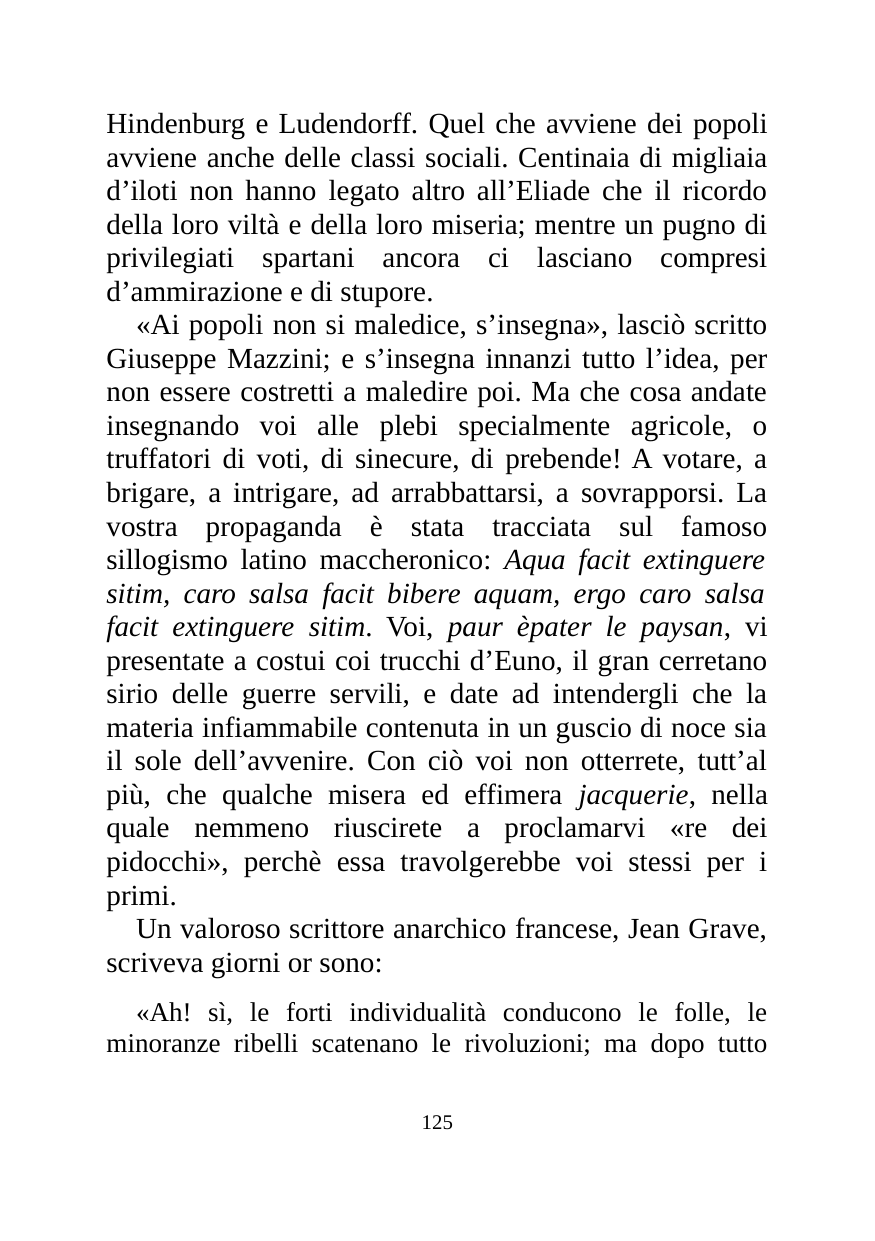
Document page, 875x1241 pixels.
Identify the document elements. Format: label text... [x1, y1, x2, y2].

text «Ah! sì, le forti individualità conducono le folle, le minoranze ribelli scatenano le rivoluzioni; ma dopo tutto [106, 996, 768, 1058]
text «Ai popoli non si maledice, s’insegna», lasciò scritto Giuseppe Mazzini; e s’insegna innanzi tutto l’idea, per non essere costretti a maledire poi. Ma che cosa andate insegnando voi alle plebi specialmente agricole, o truffatori di voti, di sinecure, di prebende! A votare, a brigare, a intrigare, ad arrabbattarsi, a sovrapporsi. La vostra propaganda è stata tracciata sul famoso sillogismo latino maccheronico: Aqua facit extinguere sitim, caro salsa facit bibere aquam, ergo caro salsa facit extinguere sitim. Voi, paur èpater le paysan, vi presentate a costui coi trucchi d’Euno, il gran cerretano sirio delle guerre servili, e date ad intendergli che la materia infiammabile contenuta in un guscio di noce sia il sole dell’avvenire. Con ciò voi non otterrete, tutt’al più, che qualche misera ed effimera jacquerie, nella quale nemmeno riuscirete a proclamarvi «re dei pidocchi», perchè essa travolgerebbe voi stessi per i primi. [106, 307, 768, 911]
text Hindenburg e Ludendorff. Quel che avviene dei popoli avviene anche delle classi sociali. Centinaia di migliaia d’iloti non hanno legato altro all’Eliade che il ricordo della loro viltà e della loro miseria; mentre un pugno di privilegiati spartani ancora ci lasciano compresi d’ammirazione e di stupore. [106, 106, 768, 307]
text Un valoroso scrittore anarchico francese, Jean Grave, scriveva giorni or sono: [106, 911, 768, 978]
